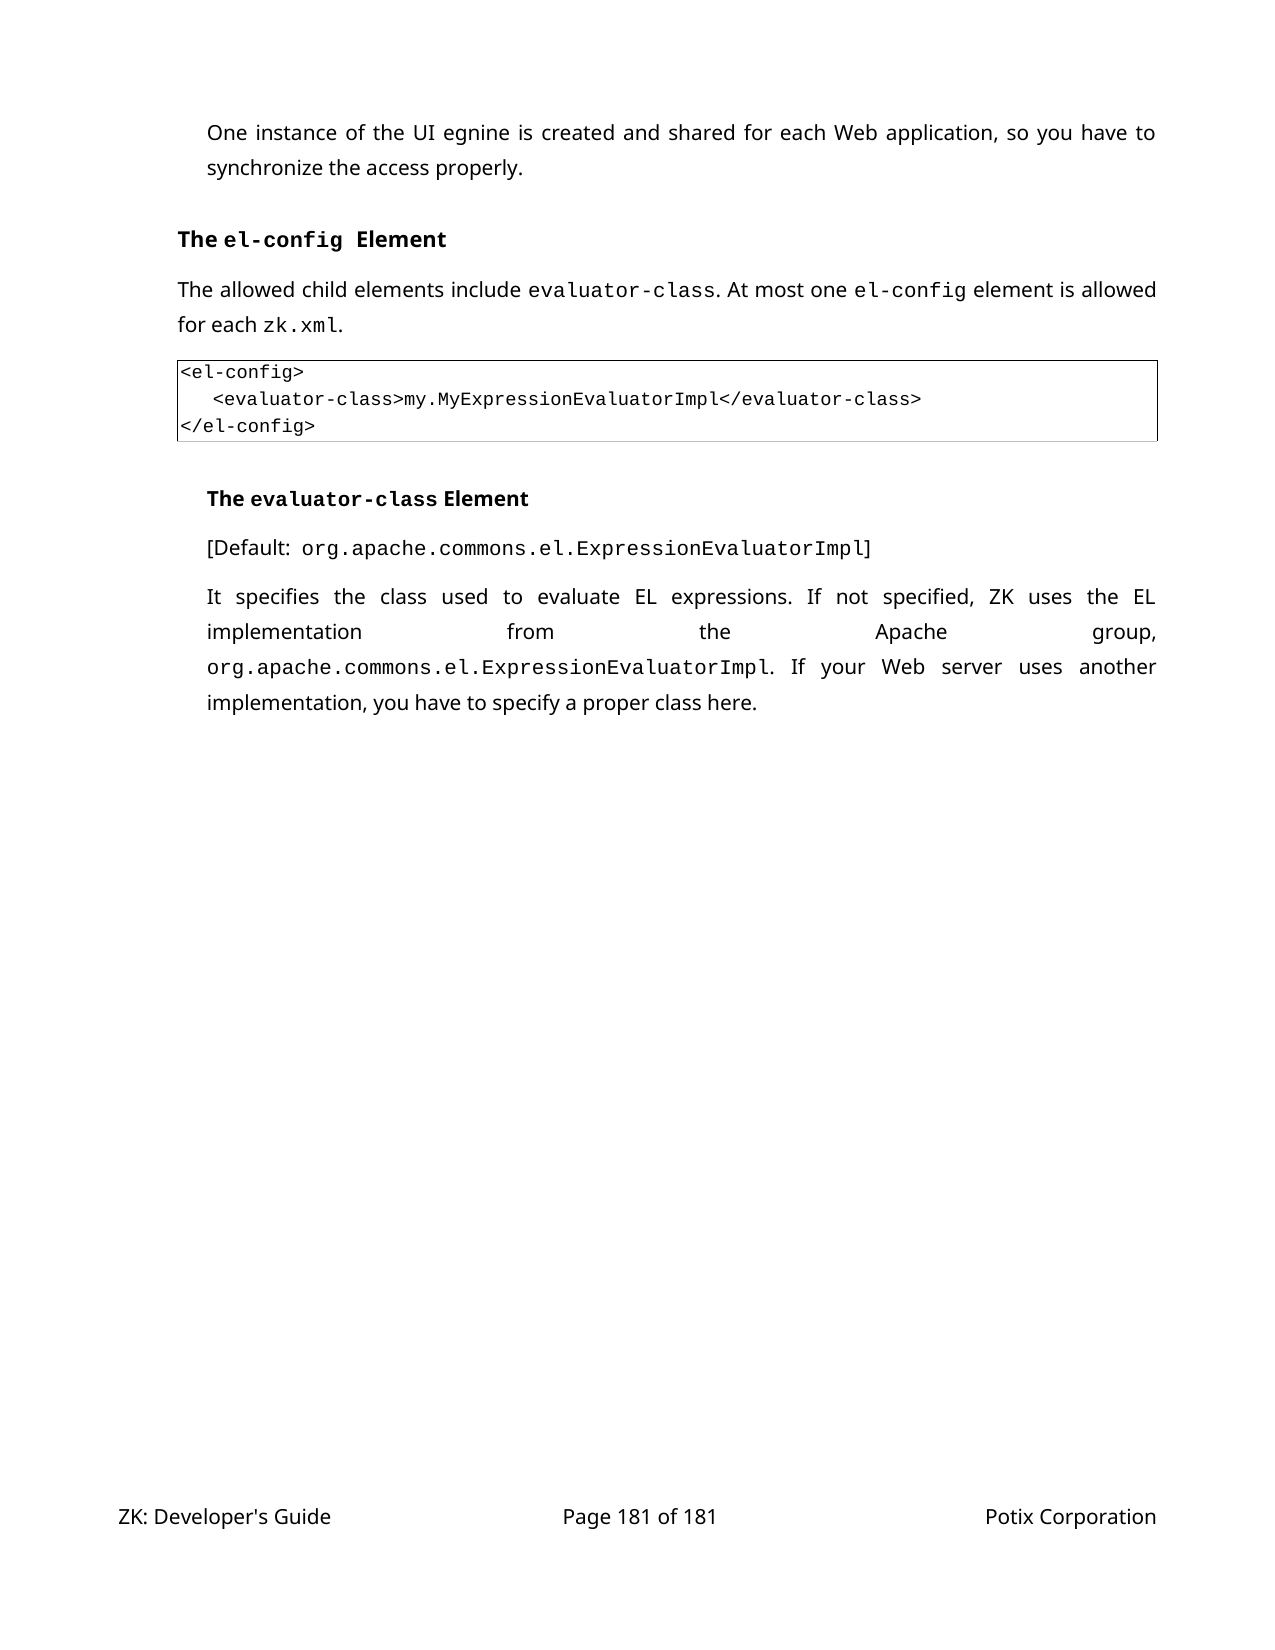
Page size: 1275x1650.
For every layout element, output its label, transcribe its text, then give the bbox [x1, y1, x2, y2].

text </el-config> [178, 414, 1157, 441]
text It specifies the class used to evaluate EL expressions. If not specified, ZK uses the EL implementation from the Apache group, org.apache.commons.el.ExpressionEvaluatorImpl. If your Web server uses another implementation, you have to specify a proper class here. [207, 582, 1157, 716]
text One instance of the UI egnine is created and shared for each Web application, so you have to synchronize the access properly. [207, 118, 1157, 182]
subtitle The evaluator-class Element [207, 484, 1157, 512]
text The allowed child elements include evaluator-class. At most one el-config element is allowed for each zk.xml. [177, 275, 1157, 339]
text <evaluator-class>my.MyExpressionEvaluatorImpl</evaluator-class> [178, 387, 1157, 411]
subtitle The el-config Element [177, 224, 1157, 254]
text [Default: org.apache.commons.el.ExpressionEvaluatorImpl] [207, 533, 1157, 561]
text <el-config> [178, 361, 1157, 384]
